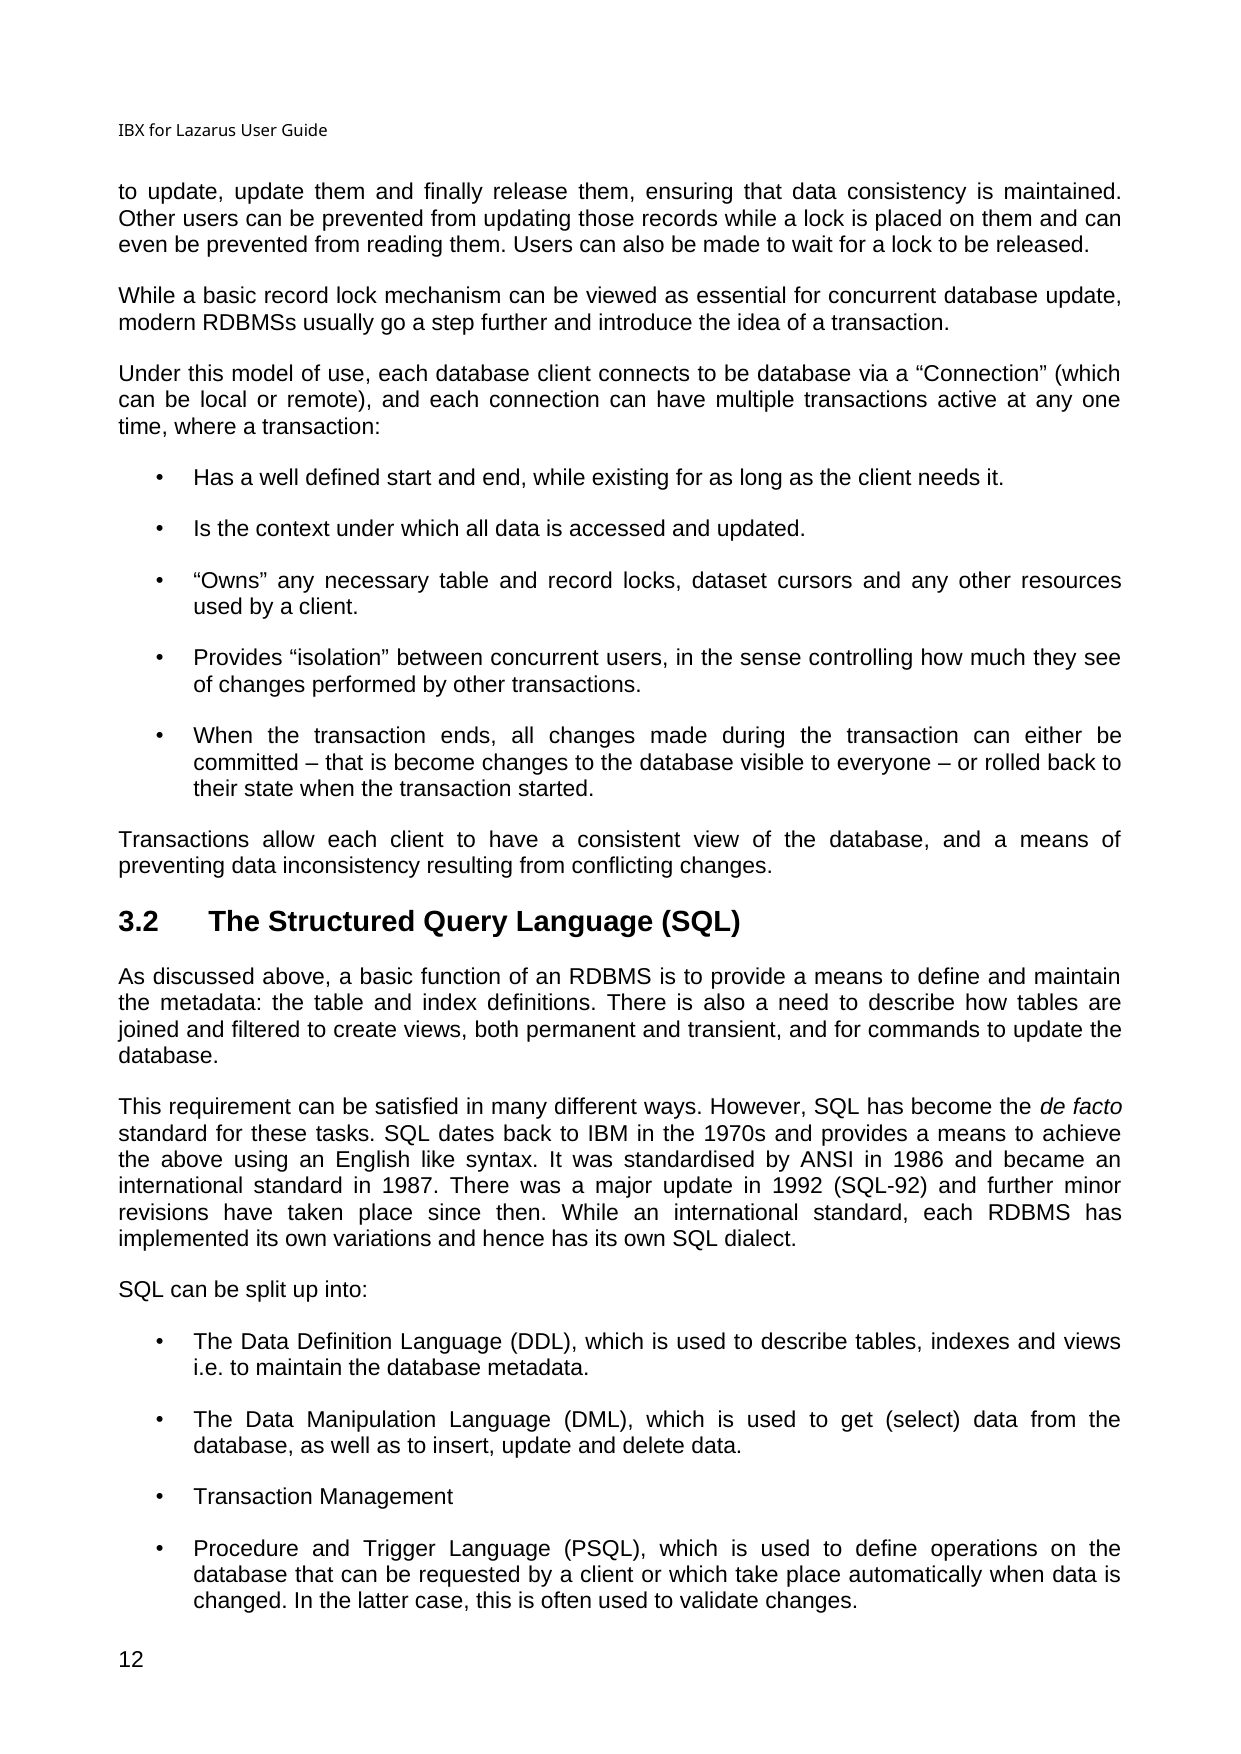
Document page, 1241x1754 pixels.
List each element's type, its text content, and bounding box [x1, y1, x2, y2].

list Provides “isolation” between concurrent users, in the sense controlling how much they see of changes performed by other transactions. [156, 644, 1122, 697]
list Procedure and Trigger Language (PSQL), which is used to define operations on the database that can be requested by a client or which take place automatically when data is changed. In the latter case, this is often used to validate changes. [156, 1534, 1122, 1614]
list Has a well defined start and end, while existing for as long as the client needs it. [156, 464, 1122, 490]
list The Data Definition Language (DDL), which is used to describe tables, indexes and views i.e. to maintain the database metadata. [156, 1328, 1122, 1381]
text SQL can be split up into: [118, 1276, 1122, 1303]
list “Owns” any necessary table and record locks, dataset cursors and any other resources used by a client. [156, 567, 1122, 619]
list The Data Manipulation Language (DML), which is used to get (select) data from the database, as well as to insert, update and delete data. [156, 1406, 1122, 1458]
list Transaction Management [156, 1483, 1122, 1509]
list Is the context under which all data is accessed and updated. [156, 515, 1122, 542]
text As discussed above, a basic function of an RDBMS is to provide a means to define and maintain the metadata: the table and index definitions. There is also a need to describe how tables are joined and filtered to create views, both permanent and transient, and for commands to update the database. [118, 963, 1122, 1068]
text Transactions allow each client to have a consistent view of the database, and a means of preventing data inconsistency resulting from conflicting changes. [118, 826, 1122, 879]
subtitle The Structured Query Language (SQL) [118, 904, 1122, 937]
text This requirement can be satisfied in many different ways. However, SQL has become the de facto standard for these tasks. SQL dates back to IBM in the 1970s and provides a means to achieve the above using an English like syntax. It was standardised by ANSI in 1986 and became an international standard in 1987. There was a major update in 1992 (SQL-92) and further minor revisions have taken place since then. While an international standard, each RDBMS has implemented its own variations and hence has its own SQL dialect. [118, 1093, 1122, 1251]
text Under this model of use, each database client connects to be database via a “Connection” (which can be local or remote), and each connection can have multiple transactions active at any one time, where a transaction: [118, 360, 1122, 439]
text to update, update them and finally release them, ensuring that data consistency is maintained. Other users can be prevented from updating those records while a lock is placed on them and can even be prevented from reading them. Users can also be made to wait for a lock to be released. [118, 178, 1122, 257]
list When the transaction ends, all changes made during the transaction can either be committed – that is become changes to the database visible to everyone – or rolled back to their state when the transaction started. [156, 722, 1122, 801]
text While a basic record lock mechanism can be viewed as essential for concurrent database update, modern RDBMSs usually go a step further and introduce the idea of a transaction. [118, 282, 1122, 335]
